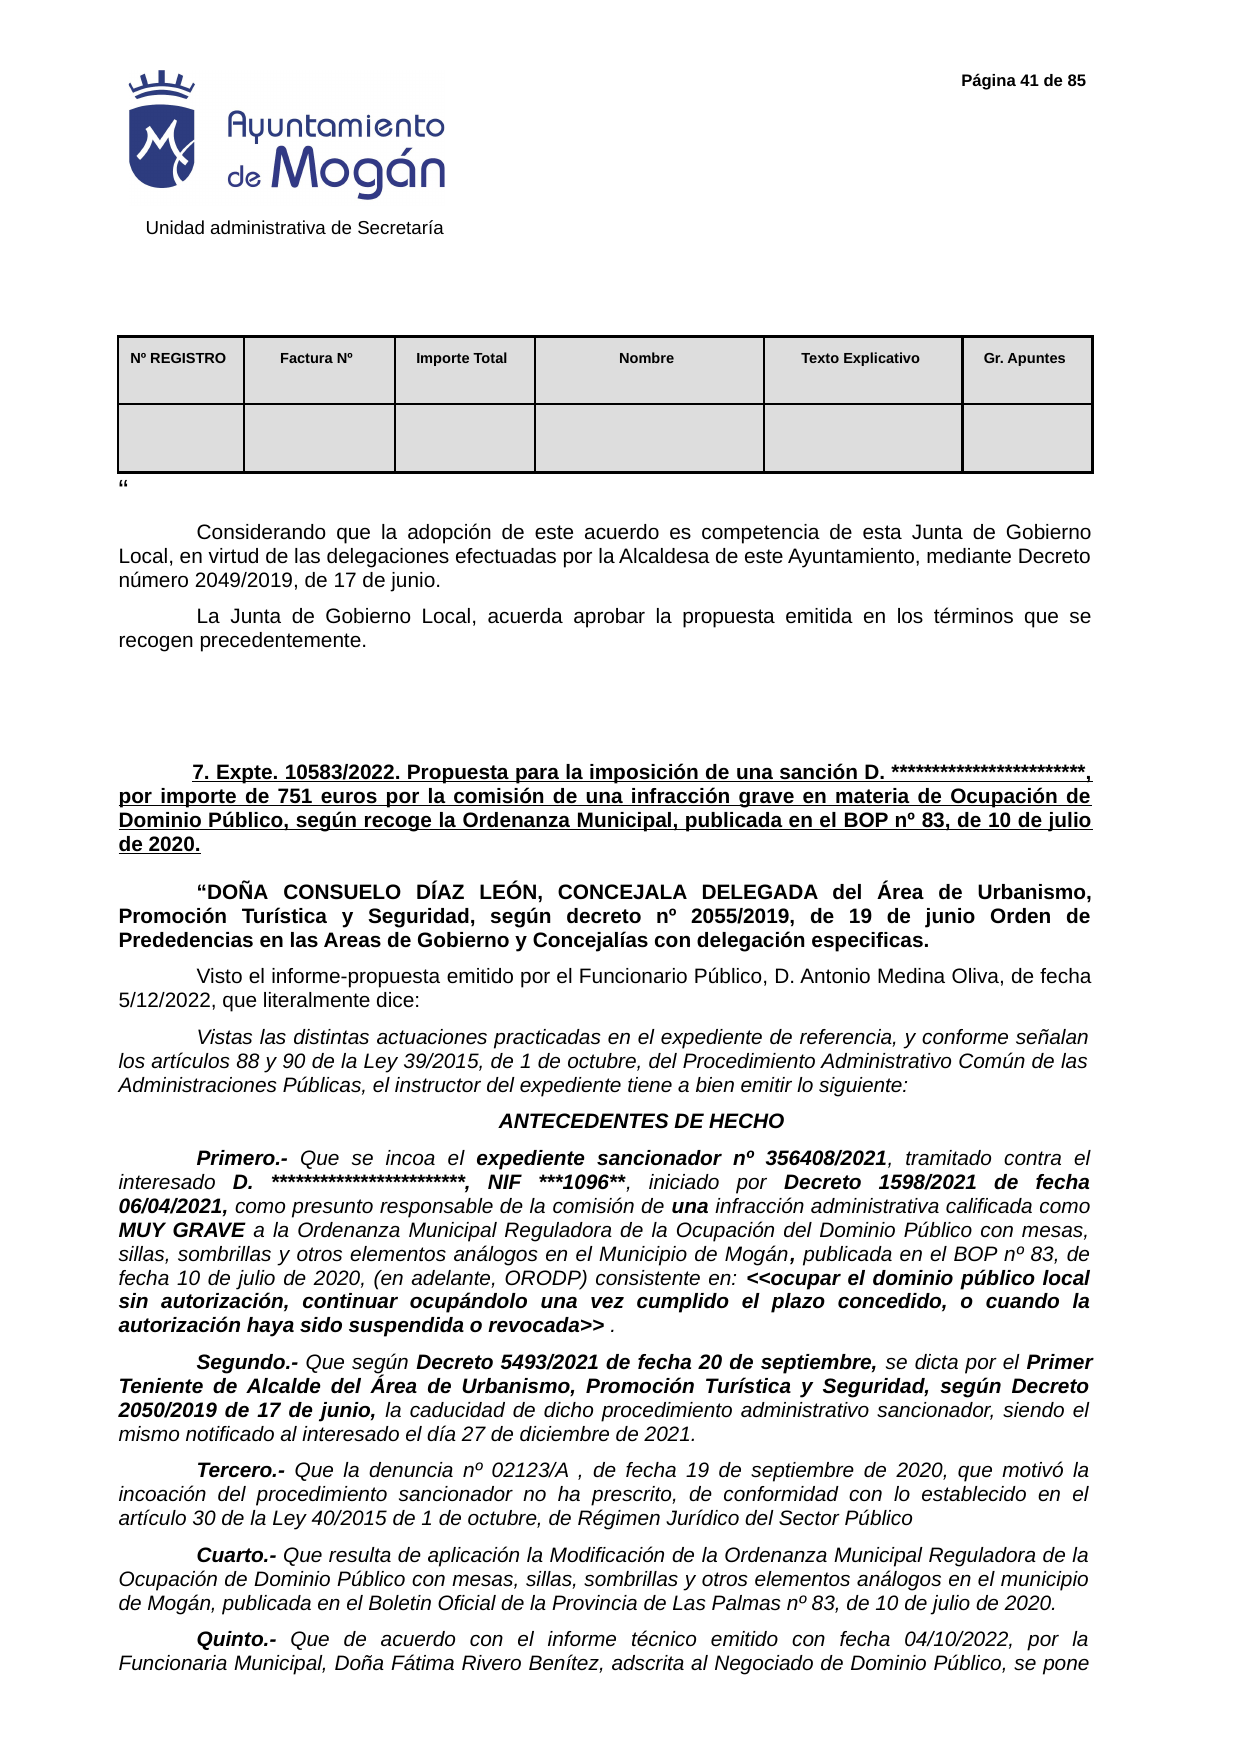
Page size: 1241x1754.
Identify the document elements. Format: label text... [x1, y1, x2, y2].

text Considerando que la adopción de este acuerdo es competencia de esta Junta de Gobierno Local, en virtud de las delegaciones efectuadas por la Alcaldesa de este Ayuntamiento, mediante Decreto número 2049/2019, de 17 de junio. [118, 519, 1092, 591]
text ANTECEDENTES DE HECHO [118, 1109, 1092, 1133]
table_cell [765, 405, 961, 471]
picture [128, 70, 445, 206]
text “DOÑA CONSUELO DÍAZ LEÓN, CONCEJALA DELEGADA del Área de Urbanismo, Promoción Turística y Seguridad, según decreto nº 2055/2019, de 19 de junio Orden de Prededencias en las Areas de Gobierno y Concejalías con delegación especificas. [118, 880, 1092, 952]
text Cuarto.- Que resulta de aplicación la Modificación de la Ordenanza Municipal Reguladora de la Ocupación de Dominio Público con mesas, sillas, sombrillas y otros elementos análogos en el municipio de Mogán, publicada en el Boletin Oficial de la Provincia de Las Palmas nº 83, de 10 de julio de 2020. [118, 1542, 1092, 1614]
text “ [118, 474, 1092, 507]
text 7. Expte. 10583/2022. Propuesta para la imposición de una sanción D. ************************, por importe de 751 euros por la comisión de una infracción grave en materia de Ocupación de [118, 760, 1092, 805]
text Segundo.- Que según Decreto 5493/2021 de fecha 20 de septiembre, se dicta por el Primer Teniente de Alcalde del Área de Urbanismo, Promoción Turística y Seguridad, según Decreto 2050/2019 de 17 de junio, la caducidad de dicho procedimiento administrativo sancionador, siendo el mismo notificado al interesado el día 27 de diciembre de 2021. [118, 1350, 1092, 1446]
table_header Nº REGISTRO [119, 338, 243, 403]
table_header Factura Nº [245, 338, 394, 403]
table_cell [245, 405, 394, 471]
table_header Nombre [536, 338, 763, 403]
text de 2020. [118, 830, 1092, 856]
table_cell [119, 405, 243, 471]
text Vistas las distintas actuaciones practicadas en el expediente de referencia, y conforme señalan los artículos 88 y 90 de la Ley 39/2015, de 1 de octubre, del Procedimiento Administrativo Común de las Administraciones Públicas, el instructor del expediente tiene a bien emitir lo siguiente: [118, 1025, 1092, 1097]
text Dominio Público, según recoge la Ordenanza Municipal, publicada en el BOP nº 83, de 10 de julio [118, 806, 1092, 829]
table_header Gr. Apuntes [964, 338, 1091, 403]
text Primero.- Que se incoa el expediente sancionador nº 356408/2021, tramitado contra el interesado D. ************************, NIF ***1096**, iniciado por Decreto 1598/2021 de fecha 06/04/2021, como presunto responsable de la comisión de una infracción administrativa calificada como MUY GRAVE a la Ordenanza Municipal Reguladora de la Ocupación del Dominio Público con mesas, sillas, sombrillas y otros elementos análogos en el Municipio de Mogán, publicada en el BOP nº 83, de fecha 10 de julio de 2020, (en adelante, ORODP) consistente en: <<ocupar el dominio público local sin autorización, continuar ocupándolo una vez cumplido el plazo concedido, o cuando la autorización haya sido suspendida o revocada>> . [118, 1146, 1092, 1337]
text La Junta de Gobierno Local, acuerda aprobar la propuesta emitida en los términos que se recogen precedentemente. [118, 604, 1092, 652]
table_header Importe Total [396, 338, 534, 403]
text Tercero.- Que la denuncia nº 02123/A , de fecha 19 de septiembre de 2020, que motivó la incoación del procedimiento sancionador no ha prescrito, de conformidad con lo establecido en el artículo 30 de la Ley 40/2015 de 1 de octubre, de Régimen Jurídico del Sector Público [118, 1458, 1092, 1530]
table_cell [964, 405, 1091, 471]
text Visto el informe-propuesta emitido por el Funcionario Público, D. Antonio Medina Oliva, de fecha 5/12/2022, que literalmente dice: [118, 964, 1092, 1012]
table_cell [396, 405, 534, 471]
table_header Texto Explicativo [765, 338, 961, 403]
table_cell [536, 405, 763, 471]
text Quinto.- Que de acuerdo con el informe técnico emitido con fecha 04/10/2022, por la Funcionaria Municipal, Doña Fátima Rivero Benítez, adscrita al Negociado de Dominio Público, se pone [118, 1627, 1092, 1675]
